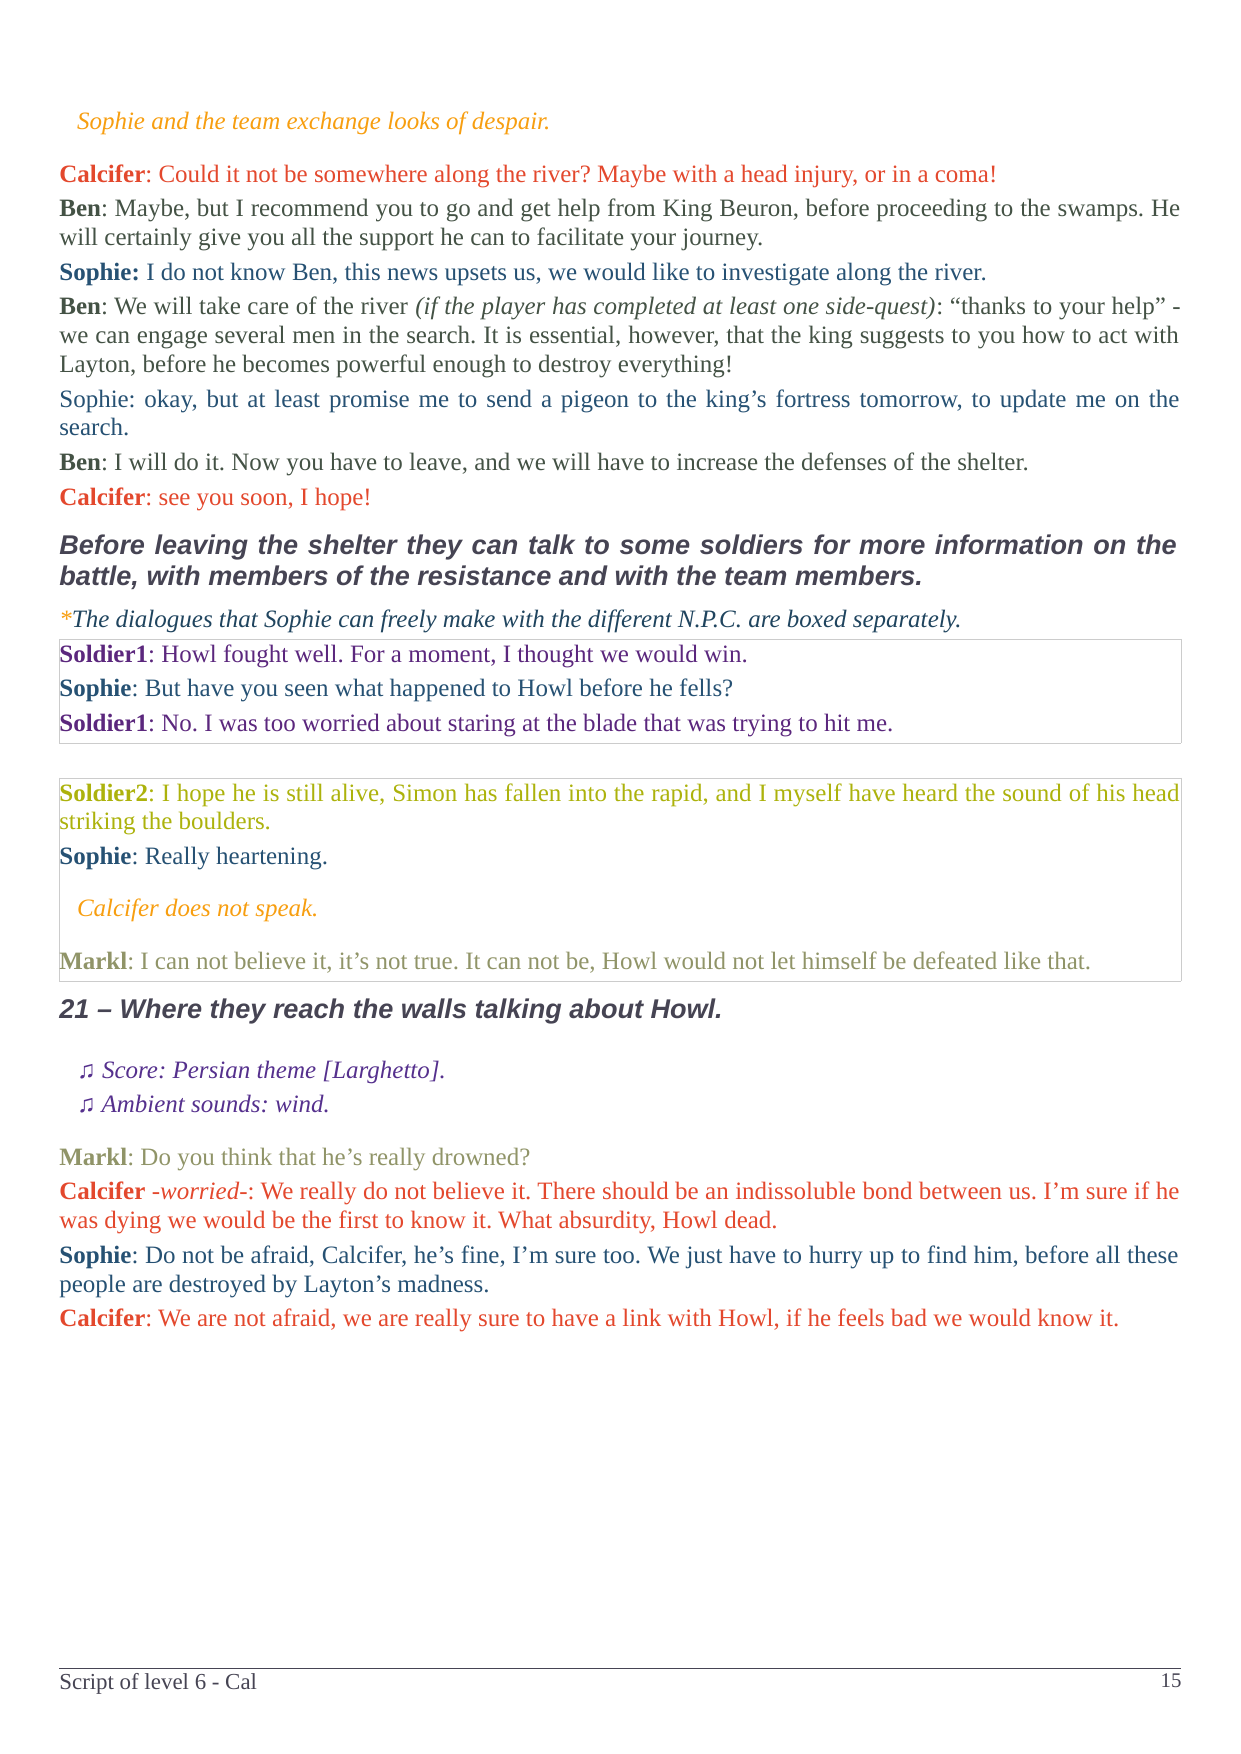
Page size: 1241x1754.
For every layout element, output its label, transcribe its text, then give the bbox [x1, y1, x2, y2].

subtitle 21 – Where they reach the walls talking about Howl. [59, 993, 1181, 1024]
text Ben: We will take care of the river (if the player has completed at least one side-quest): “thanks to your help” - we can engage several men in the search. It is essential, however, that the king suggests to you how to act with Layton, before he becomes powerful enough to destroy everything! [59, 291, 1181, 378]
subtitle Before leaving the shelter they can talk to some soldiers for more information on the battle, with members of the resistance and with the team members. [59, 529, 1181, 591]
text Calcifer: see you soon, I hope! [59, 482, 1181, 511]
text Sophie: I do not know Ben, this news upsets us, we would like to investigate along the river. [59, 257, 1181, 286]
text Sophie: Do not be afraid, Calcifer, he’s fine, I’m sure too. We just have to hurry up to find him, before all these people are destroyed by Layton’s madness. [59, 1240, 1181, 1297]
text Ben: I will do it. Now you have to leave, and we will have to increase the defenses of the shelter. [59, 447, 1181, 476]
table_header Soldier2: I hope he is still alive, Simon has fallen into the rapid, and I myself have heard the sound of his head striking the boulders. Sophie: Really heartening. Calcifer does not speak. Markl: I can not believe it, it’s not true. It can not be, Howl would not let himself be defeated like that. [60, 779, 1181, 981]
text ♫ Score: Persian theme [Larghetto]. [59, 1037, 1181, 1072]
table_header Soldier1: Howl fought well. For a moment, I thought we would win. Sophie: But have you seen what happened to Howl before he fells? Soldier1: No. I was too worried about staring at the blade that was trying to hit me. [60, 640, 1181, 743]
text Sophie and the team exchange looks of despair. [59, 88, 1181, 153]
text Calcifer: Could it not be somewhere along the river? Maybe with a head injury, or in a coma! [59, 159, 1181, 187]
text Sophie: okay, but at least promise me to send a pigeon to the king’s fortress tomorrow, to update me on the search. [59, 384, 1181, 441]
text *The dialogues that Sophie can freely make with the different N.P.C. are boxed separately. [59, 604, 1181, 633]
text Ben: Maybe, but I recommend you to go and get help from King Beuron, before proceeding to the swamps. He will certainly give you all the support he can to facilitate your journey. [59, 193, 1181, 251]
text Markl: Do you think that he’s really drowned? [59, 1142, 1181, 1171]
text Calcifer -worried-: We really do not believe it. There should be an indissoluble bond between us. I’m sure if he was dying we would be the first to know it. What absurdity, Howl dead. [59, 1176, 1181, 1234]
text Calcifer: We are not afraid, we are really sure to have a link with Howl, if he feels bad we would know it. [59, 1303, 1181, 1332]
text ♫ Ambient sounds: wind. [59, 1072, 1181, 1136]
